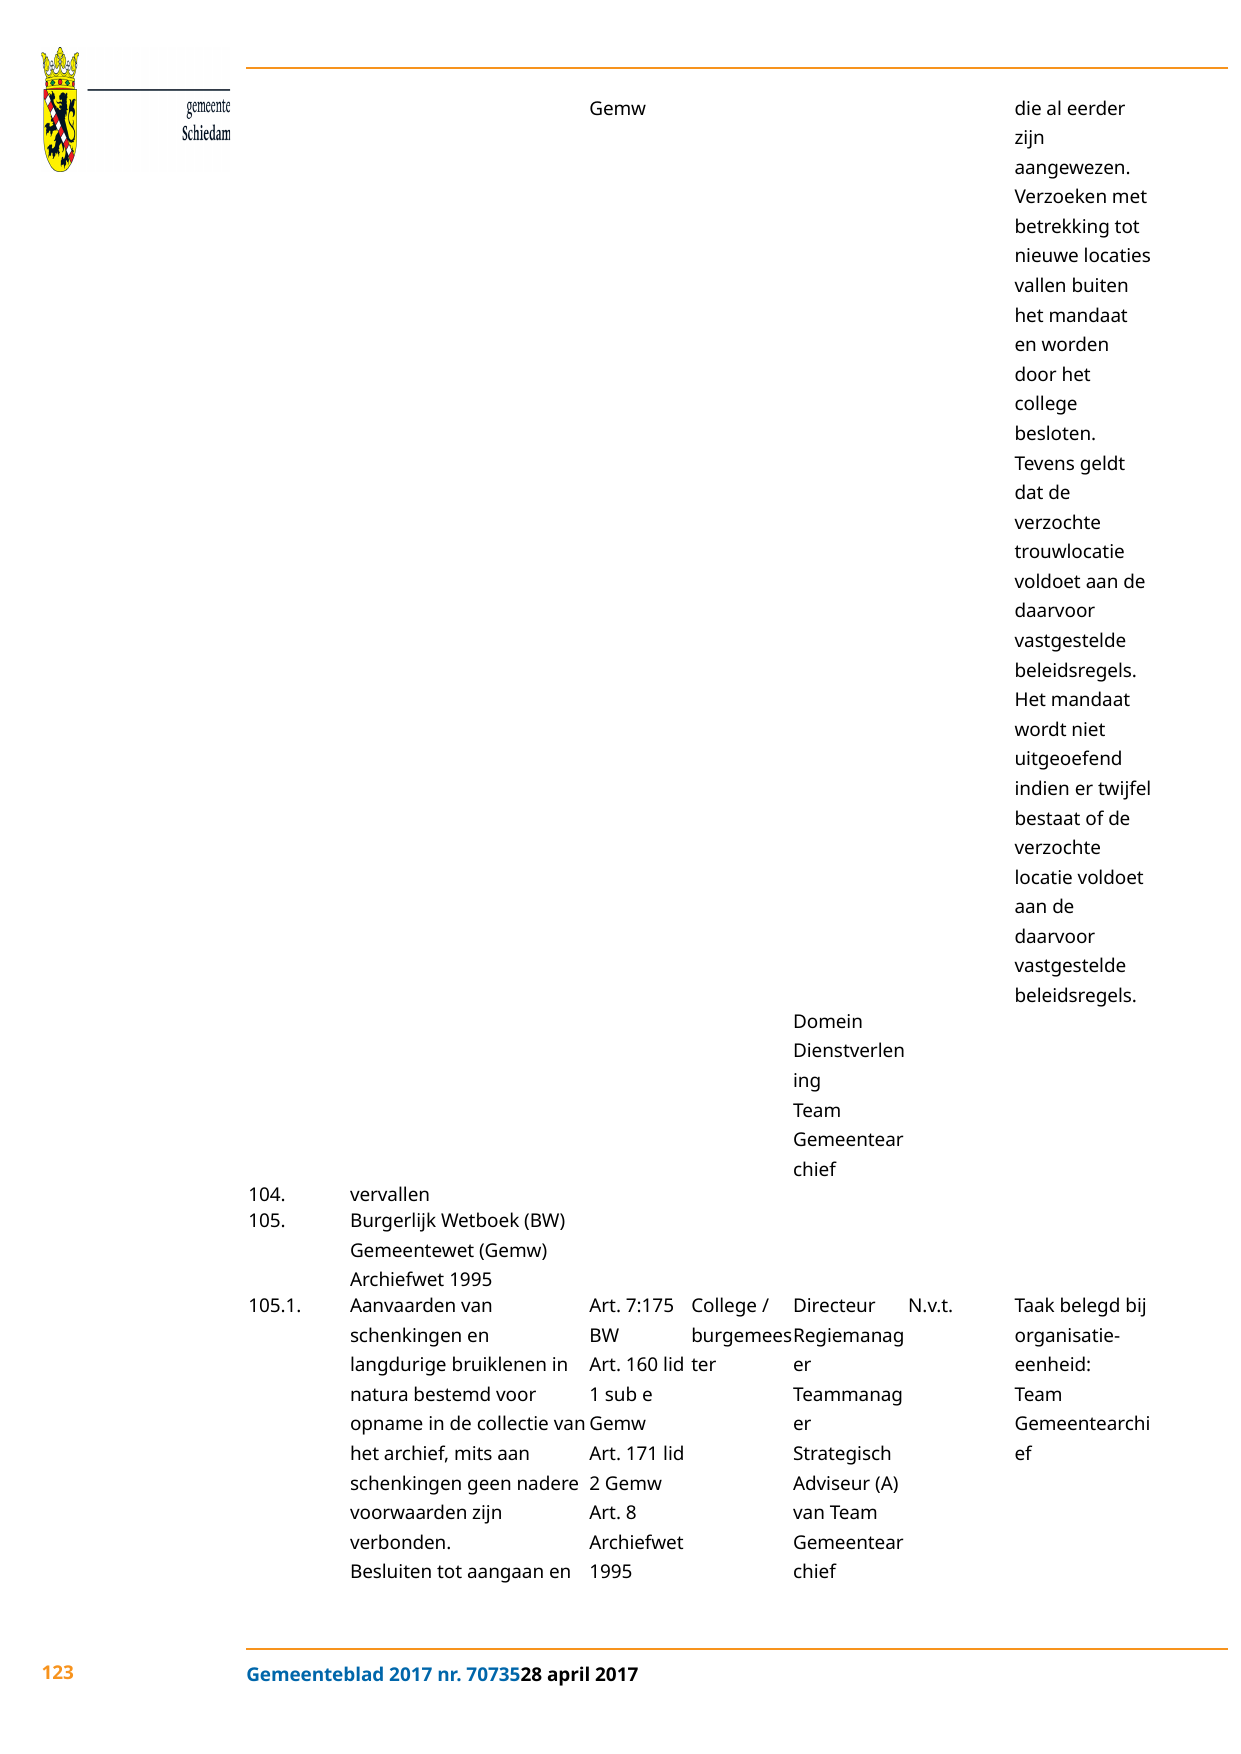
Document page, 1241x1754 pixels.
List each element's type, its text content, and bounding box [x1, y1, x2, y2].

table_cell [589, 1182, 691, 1207]
table_cell [793, 95, 908, 1008]
picture [41, 47, 231, 172]
table_cell 105. [248, 1208, 350, 1292]
table_cell [350, 95, 589, 1008]
table_cell [908, 95, 1014, 1008]
table_cell 105.1. [248, 1292, 350, 1584]
table_cell Gemw [589, 95, 691, 1008]
table_cell [793, 1208, 908, 1292]
table_cell [908, 1208, 1014, 1292]
table_cell Domein Dienstverlening Team Gemeentearchief [793, 1008, 908, 1182]
table_cell 104. [248, 1182, 350, 1207]
table_cell N.v.t. [908, 1292, 1014, 1584]
table_cell Burgerlijk Wetboek (BW) Gemeentewet (Gemw) Archiefwet 1995 [350, 1208, 589, 1292]
table_cell College / burgemeester [691, 1292, 793, 1584]
table_cell [1014, 1182, 1152, 1207]
table_cell [1014, 1008, 1152, 1182]
table_cell [691, 1182, 793, 1207]
table_cell Directeur Regiemanager Teammanager Strategisch Adviseur (A) van Team Gemeentearchief [793, 1292, 908, 1584]
table_cell [1014, 1208, 1152, 1292]
table_cell Art. 7:175 BW Art. 160 lid 1 sub e Gemw Art. 171 lid 2 Gemw Art. 8 Archiefwet 1995 [589, 1292, 691, 1584]
table_cell Aanvaarden van schenkingen en langdurige bruiklenen in natura bestemd voor opname in de collectie van het archief, mits aan schenkingen geen nadere voorwaarden zijn verbonden. Besluiten tot aangaan en [350, 1292, 589, 1584]
table_cell [691, 95, 793, 1008]
table_cell [589, 1008, 691, 1182]
table_cell [691, 1208, 793, 1292]
table_cell [908, 1182, 1014, 1207]
table_cell [793, 1182, 908, 1207]
table_cell [589, 1208, 691, 1292]
table_cell die al eerder zijn aangewezen. Verzoeken met betrekking tot nieuwe locaties vallen buiten het mandaat en worden door het college besloten. Tevens geldt dat de verzochte trouwlocatie voldoet aan de daarvoor vastgestelde beleidsregels. Het mandaat wordt niet uitgeoefend indien er twijfel bestaat of de verzochte locatie voldoet aan de daarvoor vastgestelde beleidsregels. [1014, 95, 1152, 1008]
table_cell vervallen [350, 1182, 589, 1207]
table_cell [691, 1008, 793, 1182]
table_cell Taak belegd bij organisatie-eenheid: Team Gemeentearchief [1014, 1292, 1152, 1584]
table_cell [908, 1008, 1014, 1182]
table_cell [248, 1008, 350, 1182]
table_cell [350, 1008, 589, 1182]
table_cell [248, 95, 350, 1008]
